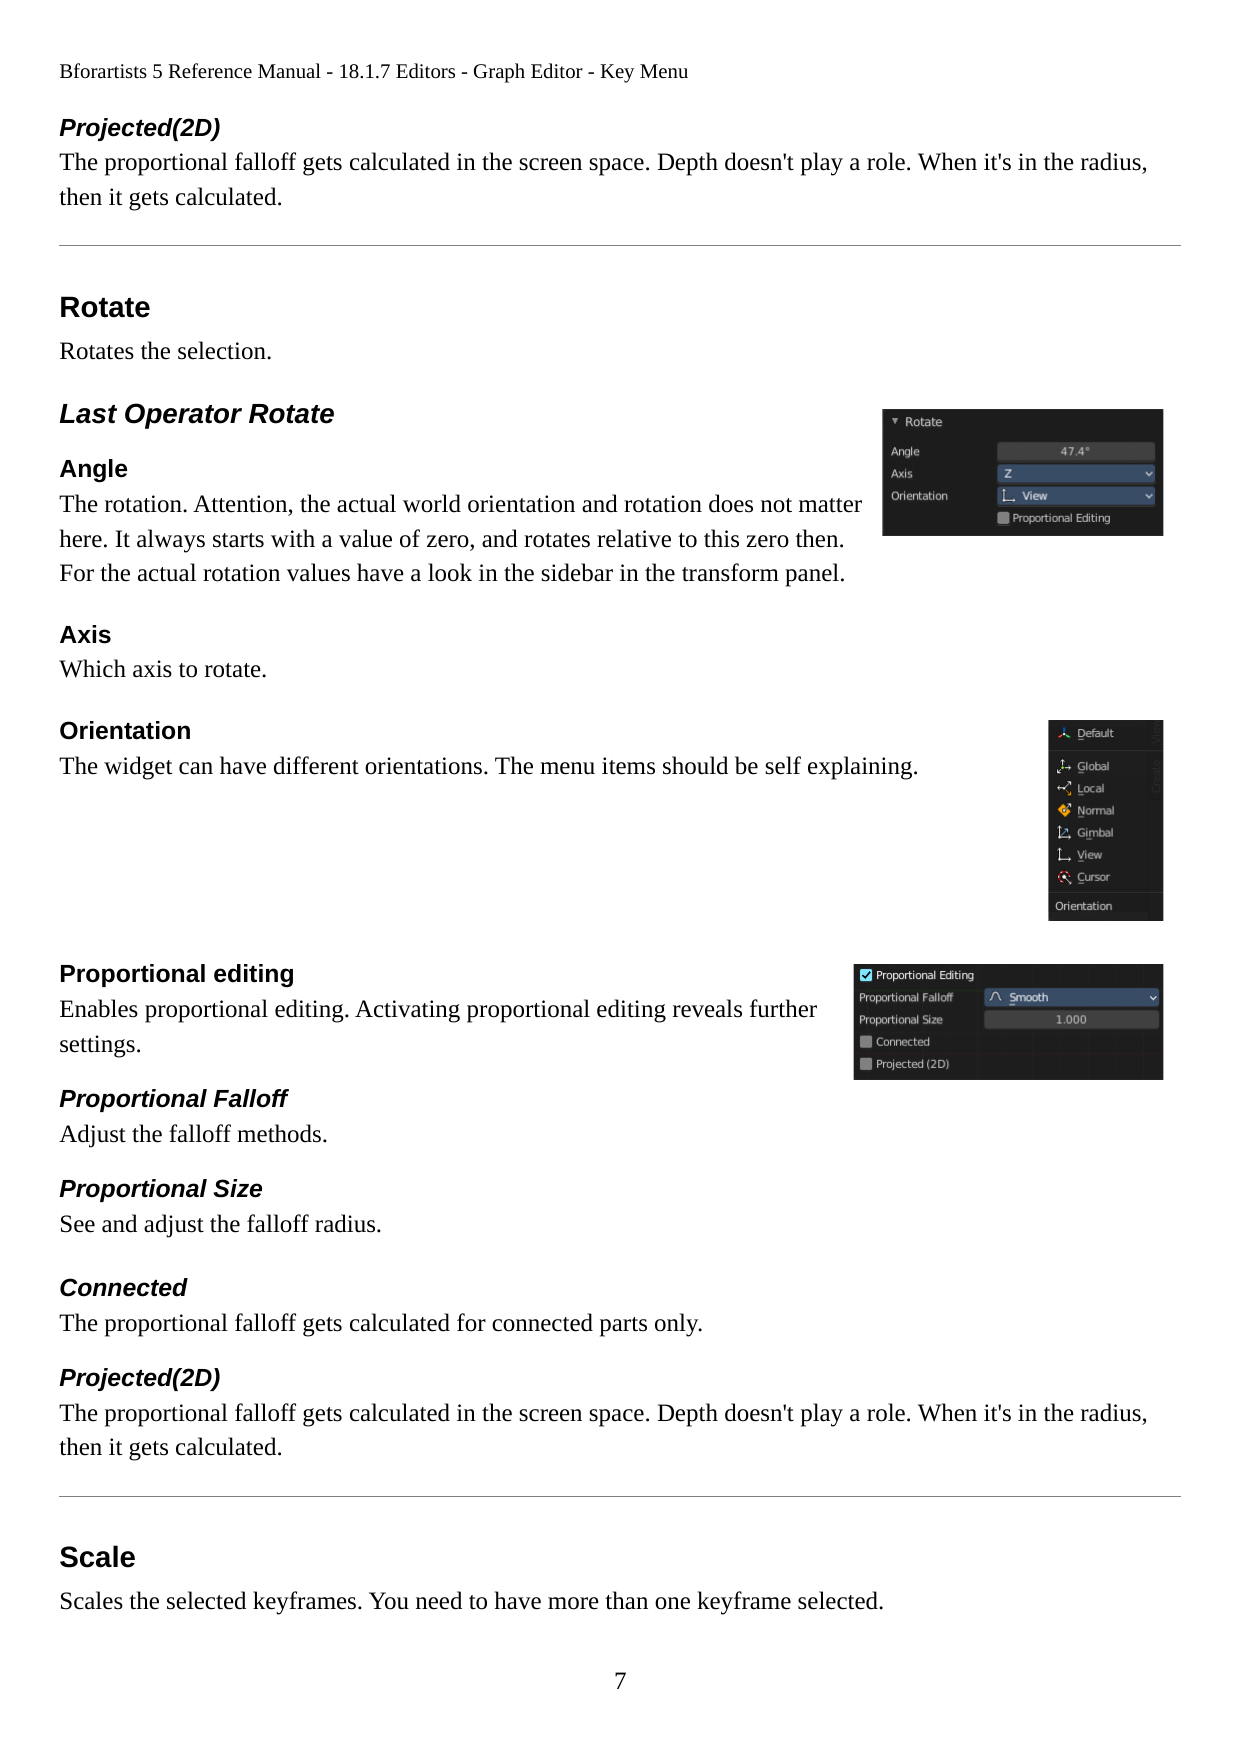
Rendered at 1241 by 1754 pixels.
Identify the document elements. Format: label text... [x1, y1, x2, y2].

subtitle Scale [59, 1540, 1181, 1574]
text The proportional falloff gets calculated in the screen space. Depth doesn't play a role. When it's in the radius, then it gets calculated. [59, 1398, 1181, 1461]
text The proportional falloff gets calculated for connected parts only. [59, 1308, 1181, 1336]
subtitle Orientation [59, 716, 1181, 744]
text Enables proportional editing. Activating proportional editing reveals further settings. [59, 994, 853, 1058]
subtitle [1164, 454, 1181, 483]
text The proportional falloff gets calculated in the screen space. Depth doesn't play a role. When it's in the radius, then it gets calculated. [59, 147, 1181, 211]
text The widget can have different orientations. The menu items should be self explaining. [59, 751, 1048, 779]
subtitle Proportional editing [59, 959, 1181, 988]
picture [882, 409, 1164, 536]
subtitle Projected(2D) [59, 1363, 1181, 1391]
subtitle Connected [59, 1273, 1181, 1301]
text Adjust the falloff methods. [59, 1119, 1181, 1148]
subtitle Proportional Falloff [59, 1084, 1181, 1113]
text Scales the selected keyframes. You need to have more than one keyframe selected. [59, 1586, 1181, 1615]
subtitle Axis [59, 620, 1181, 648]
text Rotates the selection. [59, 336, 1181, 365]
subtitle Proportional Size [59, 1174, 1181, 1203]
text The rotation. Attention, the actual world orientation and rotation does not matter here. It always starts with a value of zero, and rotates relative to this zero then. For the actual rotation values have a look in the sidebar in the transform panel. [59, 489, 1181, 587]
picture [853, 964, 1164, 1080]
subtitle Last Operator Rotate [59, 397, 1181, 429]
text See and adjust the falloff radius. [59, 1209, 1181, 1238]
subtitle Projected(2D) [59, 113, 1181, 141]
text Which axis to rotate. [59, 654, 1181, 683]
subtitle Angle [59, 454, 882, 483]
picture [1048, 720, 1164, 921]
subtitle Rotate [59, 290, 1181, 323]
